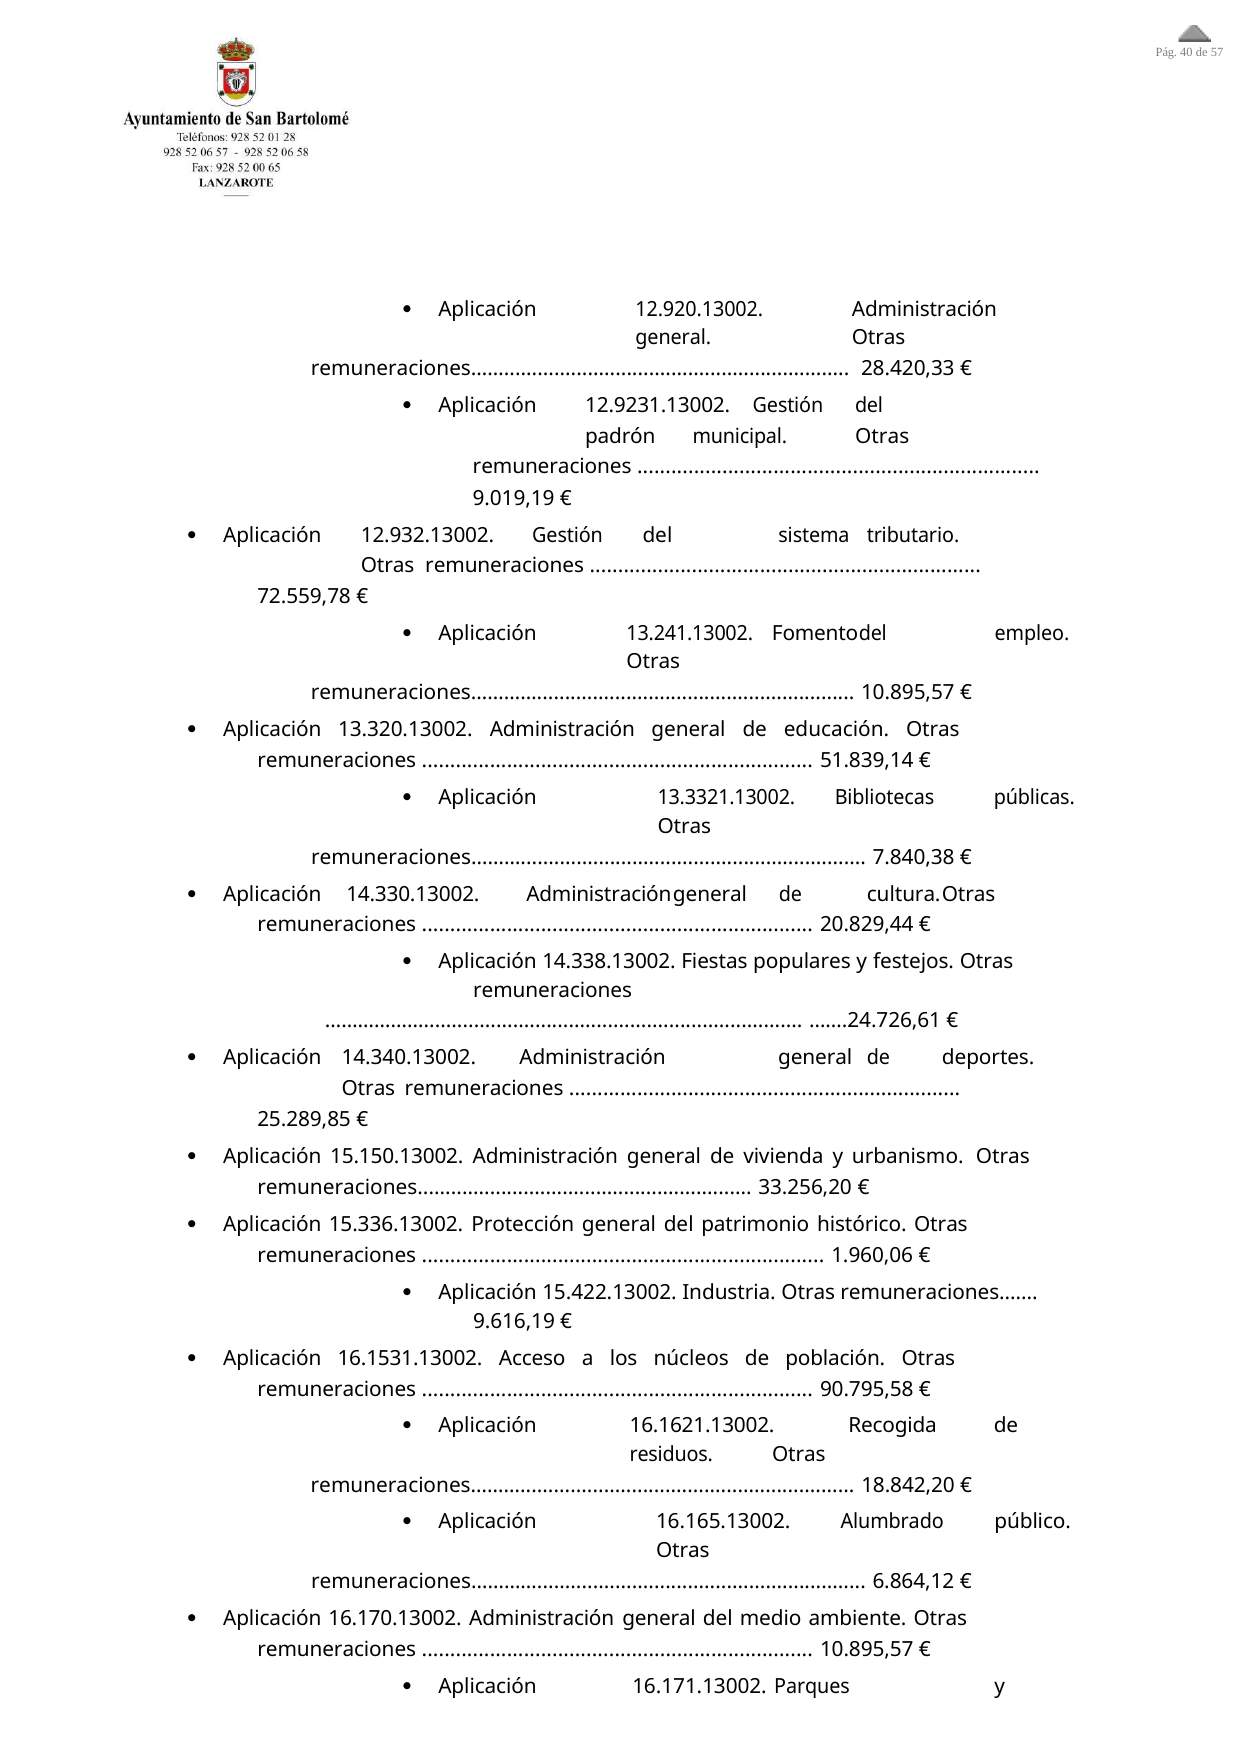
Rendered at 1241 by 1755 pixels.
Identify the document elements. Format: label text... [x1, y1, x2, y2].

list Aplicación 16.1531.13002. Acceso a los núcleos de población. Otras remuneraciones ..................................................................... 90.795,58 € [188, 1343, 1046, 1402]
list Aplicación 16.165.13002. Alumbrado público. Otras [403, 1507, 1079, 1563]
text remuneraciones……….............................................................. 7.840,38 € [259, 842, 1023, 870]
list Aplicación 15.422.13002. Industria. Otras remuneraciones....... 9.616,19 € [403, 1277, 1079, 1334]
list Aplicación 15.150.13002. Administración general de vivienda y urbanismo. Otras remuneraciones............................................................ 33.256,20 € [188, 1141, 1046, 1201]
text remuneraciones…………......................................................... 10.895,57 € [259, 677, 1023, 706]
list Aplicación 12.932.13002. Gestión del sistema tributario. Otras remuneraciones ..................................................................... 72.559,78 € [188, 520, 1051, 610]
list Aplicación 12.920.13002. Administración general. Otras [403, 294, 1079, 351]
list Aplicación 16.170.13002. Administración general del medio ambiente. Otras remuneraciones ..................................................................... 10.895,57 € [188, 1603, 1046, 1662]
list Aplicación 15.336.13002. Protección general del patrimonio histórico. Otras remuneraciones ....................................................................... 1.960,06 € [188, 1209, 1046, 1269]
list Aplicación 13.3321.13002. Bibliotecas públicas. Otras [403, 782, 1079, 839]
list Aplicación 14.330.13002. Administración general de cultura. Otras remuneraciones ..................................................................... 20.829,44 € [188, 879, 1052, 938]
text ……………….................................................................... …….24.726,61 € [259, 1006, 1024, 1034]
list Aplicación 16.1621.13002. Recogida de residuos. Otras [403, 1410, 1079, 1467]
list Aplicación 14.340.13002. Administración general de deportes. Otras remuneraciones ..................................................................... 25.289,85 € [188, 1042, 1051, 1133]
text remuneraciones…….............................................................. 28.420,33 € [259, 353, 1023, 381]
text remuneraciones…………........................................................... 6.864,12 € [259, 1566, 1023, 1594]
list Aplicación 16.171.13002. Parques y [403, 1671, 1079, 1699]
list Aplicación 13.320.13002. Administración general de educación. Otras remuneraciones ..................................................................... 51.839,14 € [188, 714, 1046, 774]
list Aplicación 12.9231.13002. Gestión del padrón municipal. Otras remuneraciones ....................................................................... 9.019,19 € [403, 390, 1052, 511]
list Aplicación 14.338.13002. Fiestas populares y festejos. Otras remuneraciones [403, 946, 1079, 1003]
text remuneraciones………............................................................ 18.842,20 € [259, 1470, 1023, 1499]
list Aplicación 13.241.13002. Fomento del empleo. Otras [403, 618, 1079, 675]
